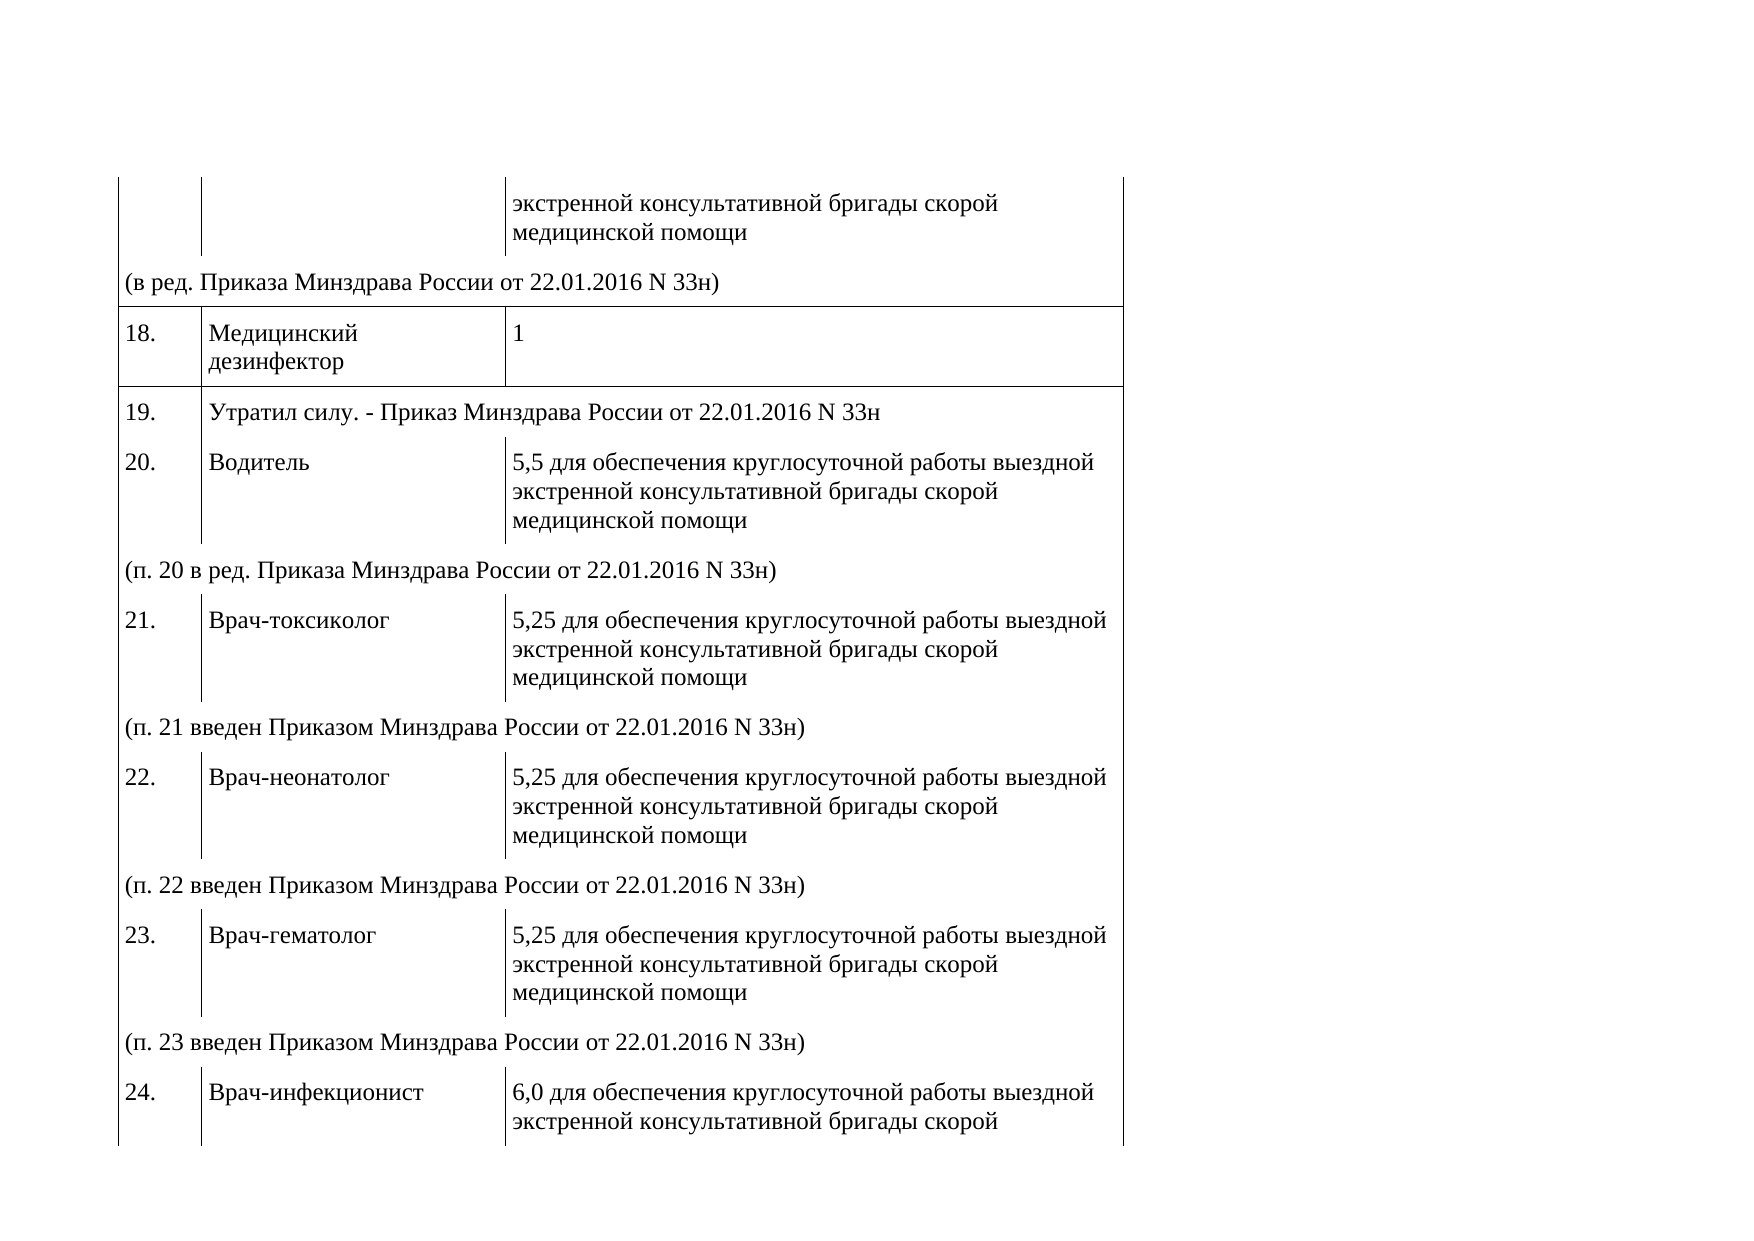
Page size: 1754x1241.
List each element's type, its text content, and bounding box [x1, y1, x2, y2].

table_cell (п. 20 в ред. Приказа Минздрава России от 22.01.2016 N 33н) [119, 544, 1123, 594]
table_cell Врач-токсиколог [202, 594, 505, 702]
table_cell 22. [119, 752, 201, 859]
table_cell 5,25 для обеспечения круглосуточной работы выездной экстренной консультативной бригады скорой медицинской помощи [506, 909, 1123, 1017]
table_cell 23. [119, 909, 201, 1017]
table_cell 5,25 для обеспечения круглосуточной работы выездной экстренной консультативной бригады скорой медицинской помощи [506, 594, 1123, 702]
table_cell 21. [119, 594, 201, 702]
table_cell [119, 177, 201, 256]
table_cell 1 [506, 307, 1123, 386]
table_cell (п. 22 введен Приказом Минздрава России от 22.01.2016 N 33н) [119, 859, 1123, 909]
table_cell 6,0 для обеспечения круглосуточной работы выездной экстренной консультативной бригады скорой [506, 1067, 1123, 1146]
table_cell Врач-гематолог [202, 909, 505, 1017]
table_cell Врач-инфекционист [202, 1067, 505, 1146]
table_cell 18. [119, 307, 201, 386]
table_cell 19. [119, 387, 201, 437]
table_cell 5,25 для обеспечения круглосуточной работы выездной экстренной консультативной бригады скорой медицинской помощи [506, 752, 1123, 859]
table_cell 24. [119, 1067, 201, 1146]
table_cell 5,5 для обеспечения круглосуточной работы выездной экстренной консультативной бригады скорой медицинской помощи [506, 437, 1123, 544]
table_cell (п. 23 введен Приказом Минздрава России от 22.01.2016 N 33н) [119, 1017, 1123, 1067]
table_cell Врач-неонатолог [202, 752, 505, 859]
table_cell Водитель [202, 437, 505, 544]
table_cell Утратил силу. - Приказ Минздрава России от 22.01.2016 N 33н [202, 387, 1123, 437]
table_cell (п. 21 введен Приказом Минздрава России от 22.01.2016 N 33н) [119, 702, 1123, 752]
table_cell экстренной консультативной бригады скорой медицинской помощи [506, 177, 1123, 256]
table_cell Медицинский дезинфектор [202, 307, 505, 386]
table_cell 20. [119, 437, 201, 544]
table_cell (в ред. Приказа Минздрава России от 22.01.2016 N 33н) [119, 256, 1123, 306]
table_cell [202, 177, 505, 256]
